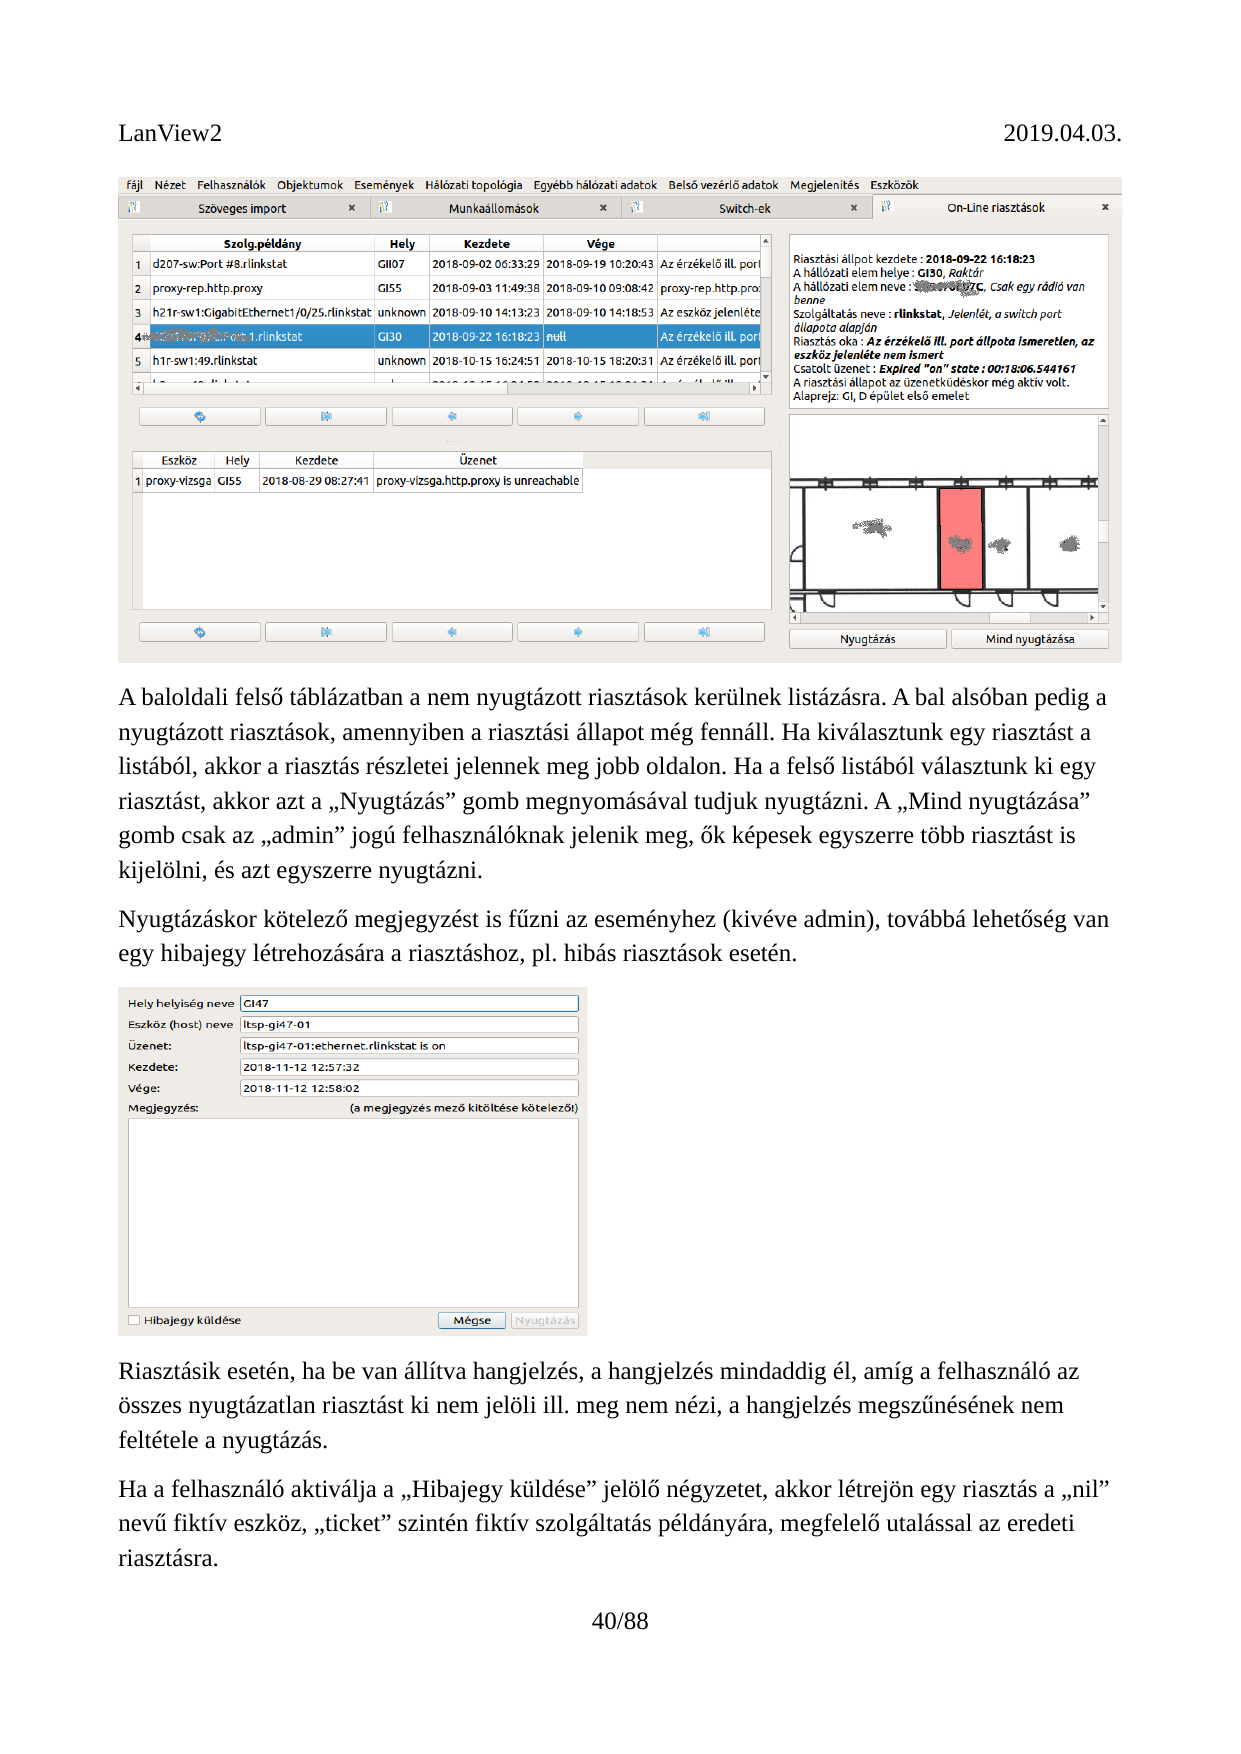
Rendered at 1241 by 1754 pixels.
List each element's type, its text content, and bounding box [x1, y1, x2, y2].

picture [118, 177, 1123, 663]
text Riasztásik esetén, ha be van állítva hangjelzés, a hangjelzés mindaddig él, amíg a felhasználó az összes nyugtázatlan riasztást ki nem jelöli ill. meg nem nézi, a hangjelzés megszűnésének nem feltétele a nyugtázás. [118, 1356, 1122, 1453]
picture [118, 987, 588, 1336]
text Ha a felhasználó aktiválja a „Hibajegy küldése” jelölő négyzetet, akkor létrejön egy riasztás a „nil” nevű fiktív eszköz, „ticket” szintén fiktív szolgáltatás példányára, megfelelő utalással az eredeti riasztásra. [118, 1474, 1122, 1572]
text Nyugtázáskor kötelező megjegyzést is fűzni az eseményhez (kivéve admin), továbbá lehetőség van egy hibajegy létrehozására a riasztáshoz, pl. hibás riasztások esetén. [118, 904, 1122, 967]
text A baloldali felső táblázatban a nem nyugtázott riasztások kerülnek listázásra. A bal alsóban pedig a nyugtázott riasztások, amennyiben a riasztási állapot még fennáll. Ha kiválasztunk egy riasztást a listából, akkor a riasztás részletei jelennek meg jobb oldalon. Ha a felső listából választunk ki egy riasztást, akkor azt a „Nyugtázás” gomb megnyomásával tudjuk nyugtázni. A „Mind nyugtázása” gomb csak az „admin” jogú felhasználóknak jelenik meg, ők képesek egyszerre több riasztást is kijelölni, és azt egyszerre nyugtázni. [118, 682, 1122, 884]
